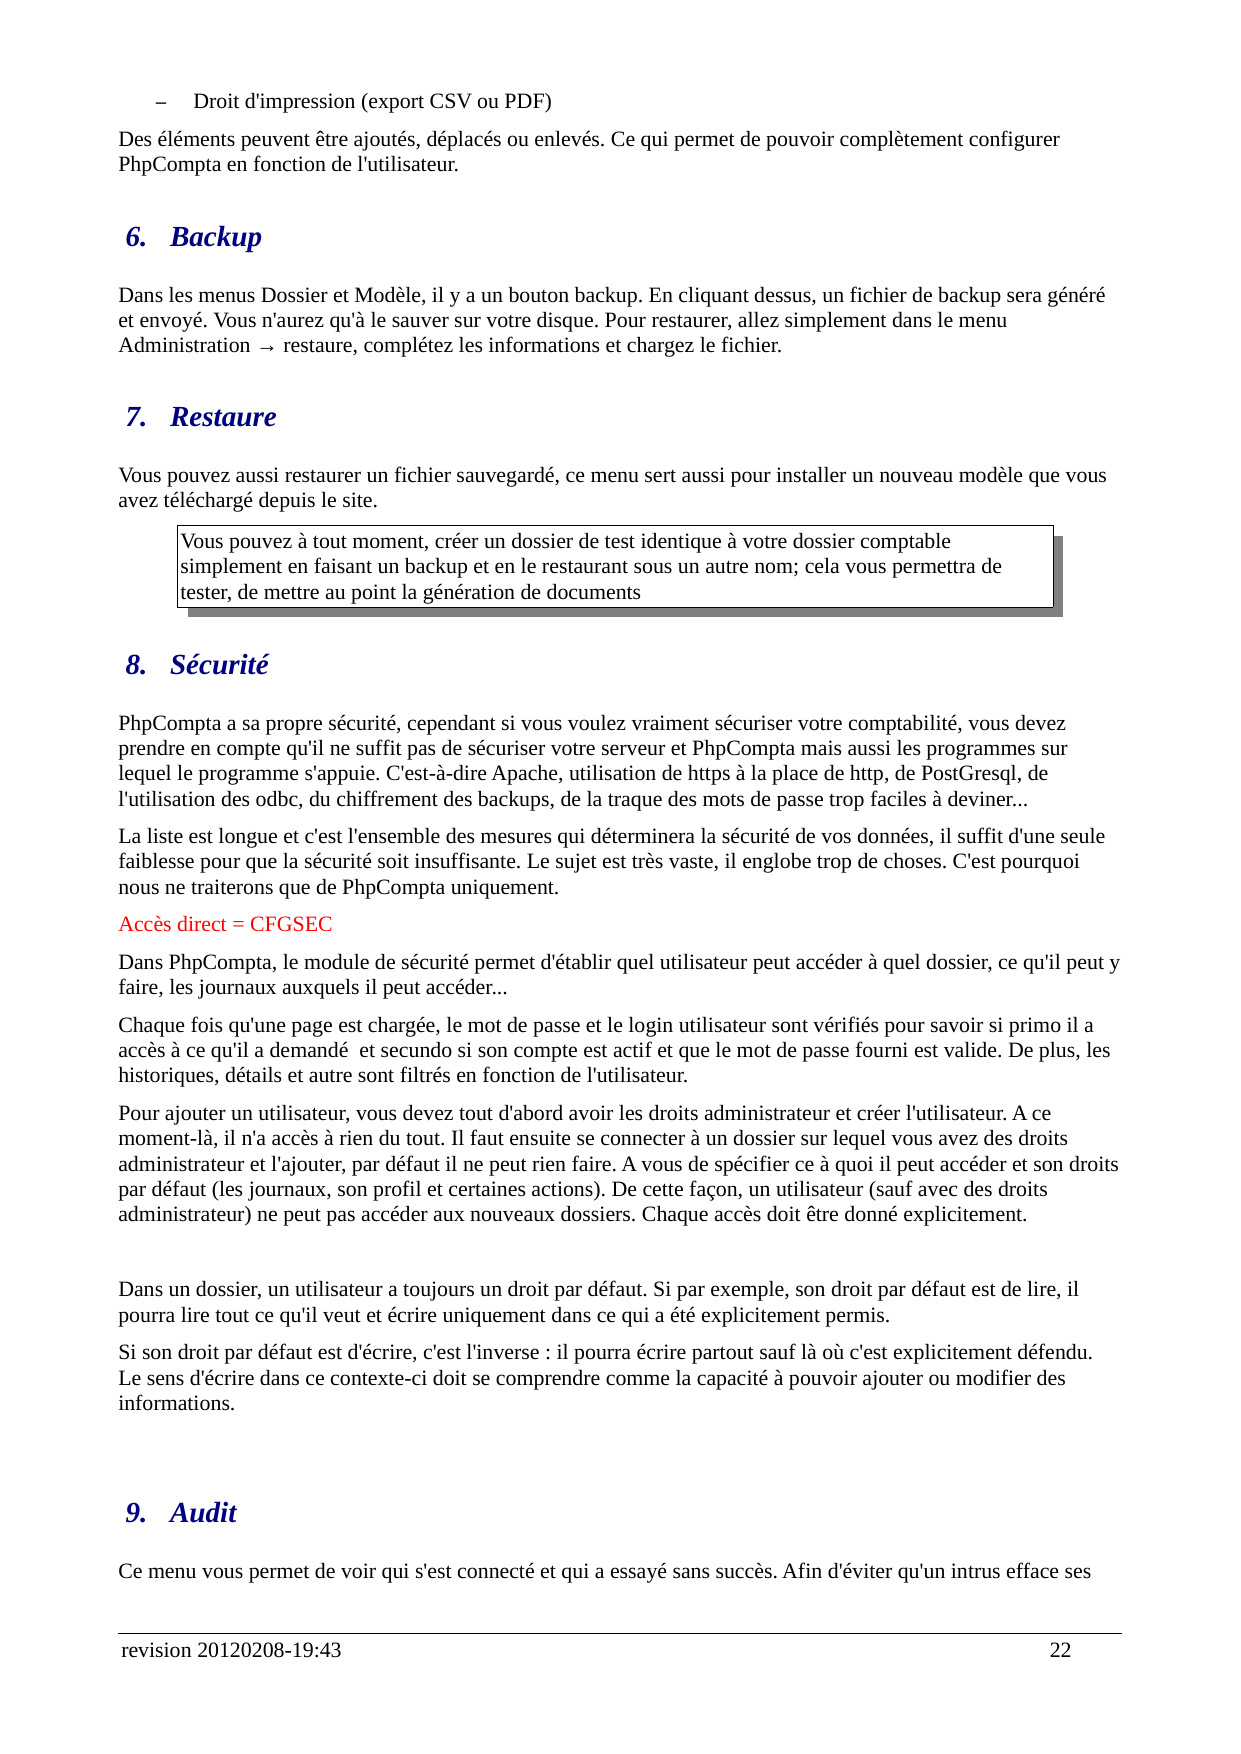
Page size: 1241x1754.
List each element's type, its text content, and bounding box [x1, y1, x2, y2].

text Dans les menus Dossier et Modèle, il y a un bouton backup. En cliquant dessus, un fichier de backup sera généré et envoyé. Vous n'aurez qu'à le sauver sur votre disque. Pour restaurer, allez simplement dans le menu Administration → restaure, complétez les informations et chargez le fichier. [118, 282, 1122, 357]
subtitle Sécurité [118, 647, 1122, 681]
text Pour ajouter un utilisateur, vous devez tout d'abord avoir les droits administrateur et créer l'utilisateur. A ce moment-là, il n'a accès à rien du tout. Il faut ensuite se connecter à un dossier sur lequel vous avez des droits administrateur et l'ajouter, par défaut il ne peut rien faire. A vous de spécifier ce à quoi il peut accéder et son droits par défaut (les journaux, son profil et certaines actions). De cette façon, un utilisateur (sauf avec des droits administrateur) ne peut pas accéder aux nouveaux dossiers. Chaque accès doit être donné explicitement. [118, 1100, 1122, 1226]
subtitle Audit [118, 1495, 1122, 1528]
text Dans PhpCompta, le module de sécurité permet d'établir quel utilisateur peut accéder à quel dossier, ce qu'il peut y faire, les journaux auxquels il peut accéder... [118, 949, 1122, 999]
subtitle Backup [118, 219, 1122, 252]
list Droit d'impression (export CSV ou PDF) [156, 88, 1122, 114]
text Vous pouvez aussi restaurer un fichier sauvegardé, ce menu sert aussi pour installer un nouveau modèle que vous avez téléchargé depuis le site. [118, 462, 1122, 513]
text Vous pouvez à tout moment, créer un dossier de test identique à votre dossier comptable simplement en faisant un backup et en le restaurant sous un autre nom; cela vous permettra de tester, de mettre au point la génération de documents [178, 526, 1052, 607]
subtitle Restaure [118, 399, 1122, 433]
text Accès direct = CFGSEC [118, 911, 1122, 937]
text PhpCompta a sa propre sécurité, cependant si vous voulez vraiment sécuriser votre comptabilité, vous devez prendre en compte qu'il ne suffit pas de sécuriser votre serveur et PhpCompta mais aussi les programmes sur lequel le programme s'appuie. C'est-à-dire Apache, utilisation de https à la place de http, de PostGresql, de l'utilisation des odbc, du chiffrement des backups, de la traque des mots de passe trop faciles à deviner... [118, 710, 1122, 811]
text Si son droit par défaut est d'écrire, c'est l'inverse : il pourra écrire partout sauf là où c'est explicitement défendu. Le sens d'écrire dans ce contexte-ci doit se comprendre comme la capacité à pouvoir ajouter ou modifier des informations. [118, 1339, 1122, 1415]
text Ce menu vous permet de voir qui s'est connecté et qui a essayé sans succès. Afin d'éviter qu'un intrus efface ses [118, 1558, 1122, 1583]
text La liste est longue et c'est l'ensemble des mesures qui déterminera la sécurité de vos données, il suffit d'une seule faiblesse pour que la sécurité soit insuffisante. Le sujet est très vaste, il englobe trop de choses. C'est pourquoi nous ne traiterons que de PhpCompta uniquement. [118, 823, 1122, 899]
text Dans un dossier, un utilisateur a toujours un droit par défaut. Si par exemple, son droit par défaut est de lire, il pourra lire tout ce qu'il veut et écrire uniquement dans ce qui a été explicitement permis. [118, 1276, 1122, 1327]
text Chaque fois qu'une page est chargée, le mot de passe et le login utilisateur sont vérifiés pour savoir si primo il a accès à ce qu'il a demandé et secundo si son compte est actif et que le mot de passe fourni est valide. De plus, les historiques, détails et autre sont filtrés en fonction de l'utilisateur. [118, 1012, 1122, 1088]
text Des éléments peuvent être ajoutés, déplacés ou enlevés. Ce qui permet de pouvoir complètement configurer PhpCompta en fonction de l'utilisateur. [118, 126, 1122, 177]
